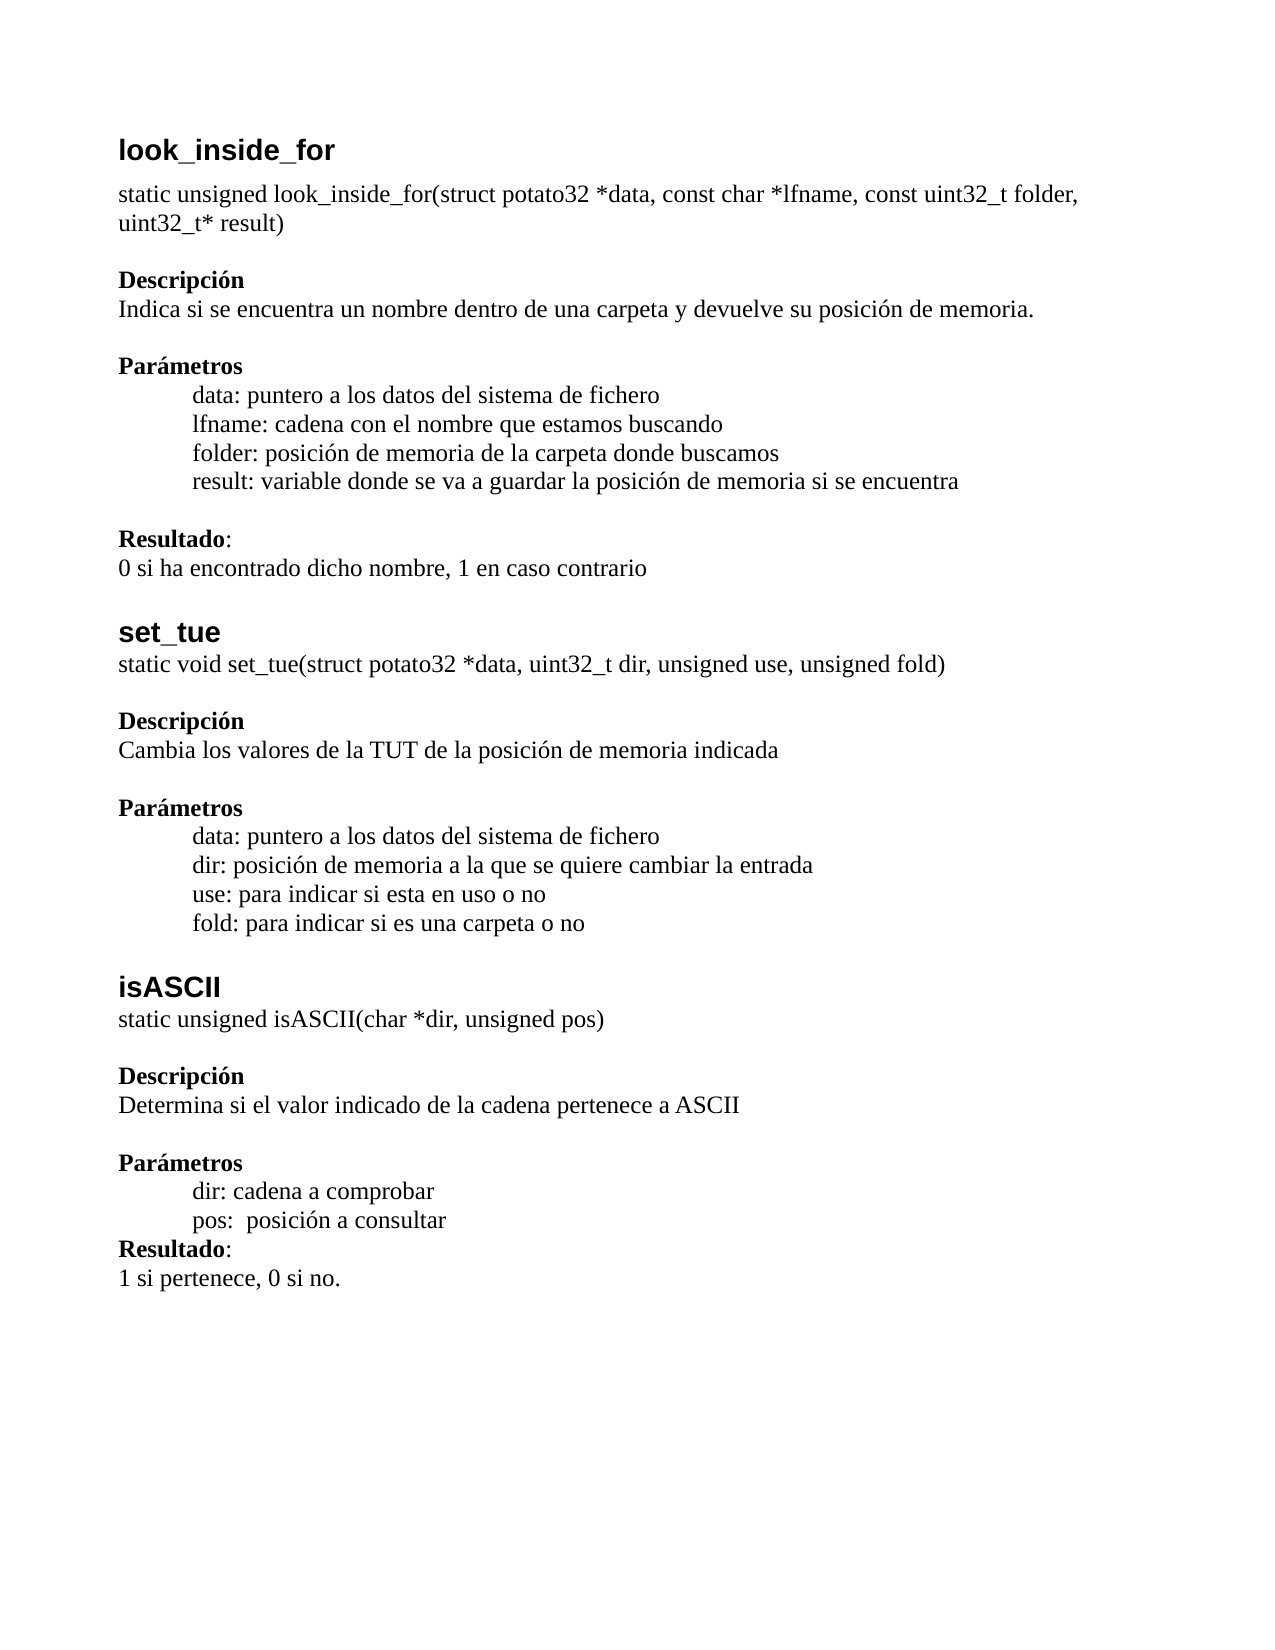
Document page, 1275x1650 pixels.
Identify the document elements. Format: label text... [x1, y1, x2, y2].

text Determina si el valor indicado de la cadena pertenece a ASCII [118, 1090, 1157, 1119]
text lfname: cadena con el nombre que estamos buscando [118, 409, 1157, 438]
text static void set_tue(struct potato32 *data, uint32_t dir, unsigned use, unsigned fold) [118, 649, 1157, 678]
text Descripción [118, 265, 1157, 294]
text pos: posición a consultar [118, 1205, 1157, 1234]
text fold: para indicar si es una carpeta o no [118, 908, 1157, 936]
text Descripción [118, 1061, 1157, 1090]
text static unsigned look_inside_for(struct potato32 *data, const char *lfname, const uint32_t folder, uint32_t* result) [118, 179, 1157, 236]
text Indica si se encuentra un nombre dentro de una carpeta y devuelve su posición de memoria. [118, 294, 1157, 323]
text data: puntero a los datos del sistema de fichero [118, 821, 1157, 850]
text Parámetros [118, 1148, 1157, 1176]
text Resultado: [118, 1234, 1157, 1263]
text data: puntero a los datos del sistema de fichero [118, 380, 1157, 409]
text set_tue [118, 615, 1157, 649]
text Descripción [118, 706, 1157, 735]
text Cambia los valores de la TUT de la posición de memoria indicada [118, 735, 1157, 764]
text folder: posición de memoria de la carpeta donde buscamos [118, 438, 1157, 466]
text Parámetros [118, 351, 1157, 380]
text dir: posición de memoria a la que se quiere cambiar la entrada [118, 850, 1157, 879]
text Resultado: [118, 524, 1157, 553]
text dir: cadena a comprobar [118, 1176, 1157, 1205]
text isASCII [118, 970, 1157, 1004]
text result: variable donde se va a guardar la posición de memoria si se encuentra [118, 466, 1157, 495]
text 0 si ha encontrado dicho nombre, 1 en caso contrario [118, 553, 1157, 581]
text static unsigned isASCII(char *dir, unsigned pos) [118, 1004, 1157, 1033]
text use: para indicar si esta en uso o no [118, 879, 1157, 908]
subtitle look_inside_for [118, 133, 1157, 166]
text Parámetros [118, 793, 1157, 821]
text 1 si pertenece, 0 si no. [118, 1263, 1157, 1291]
